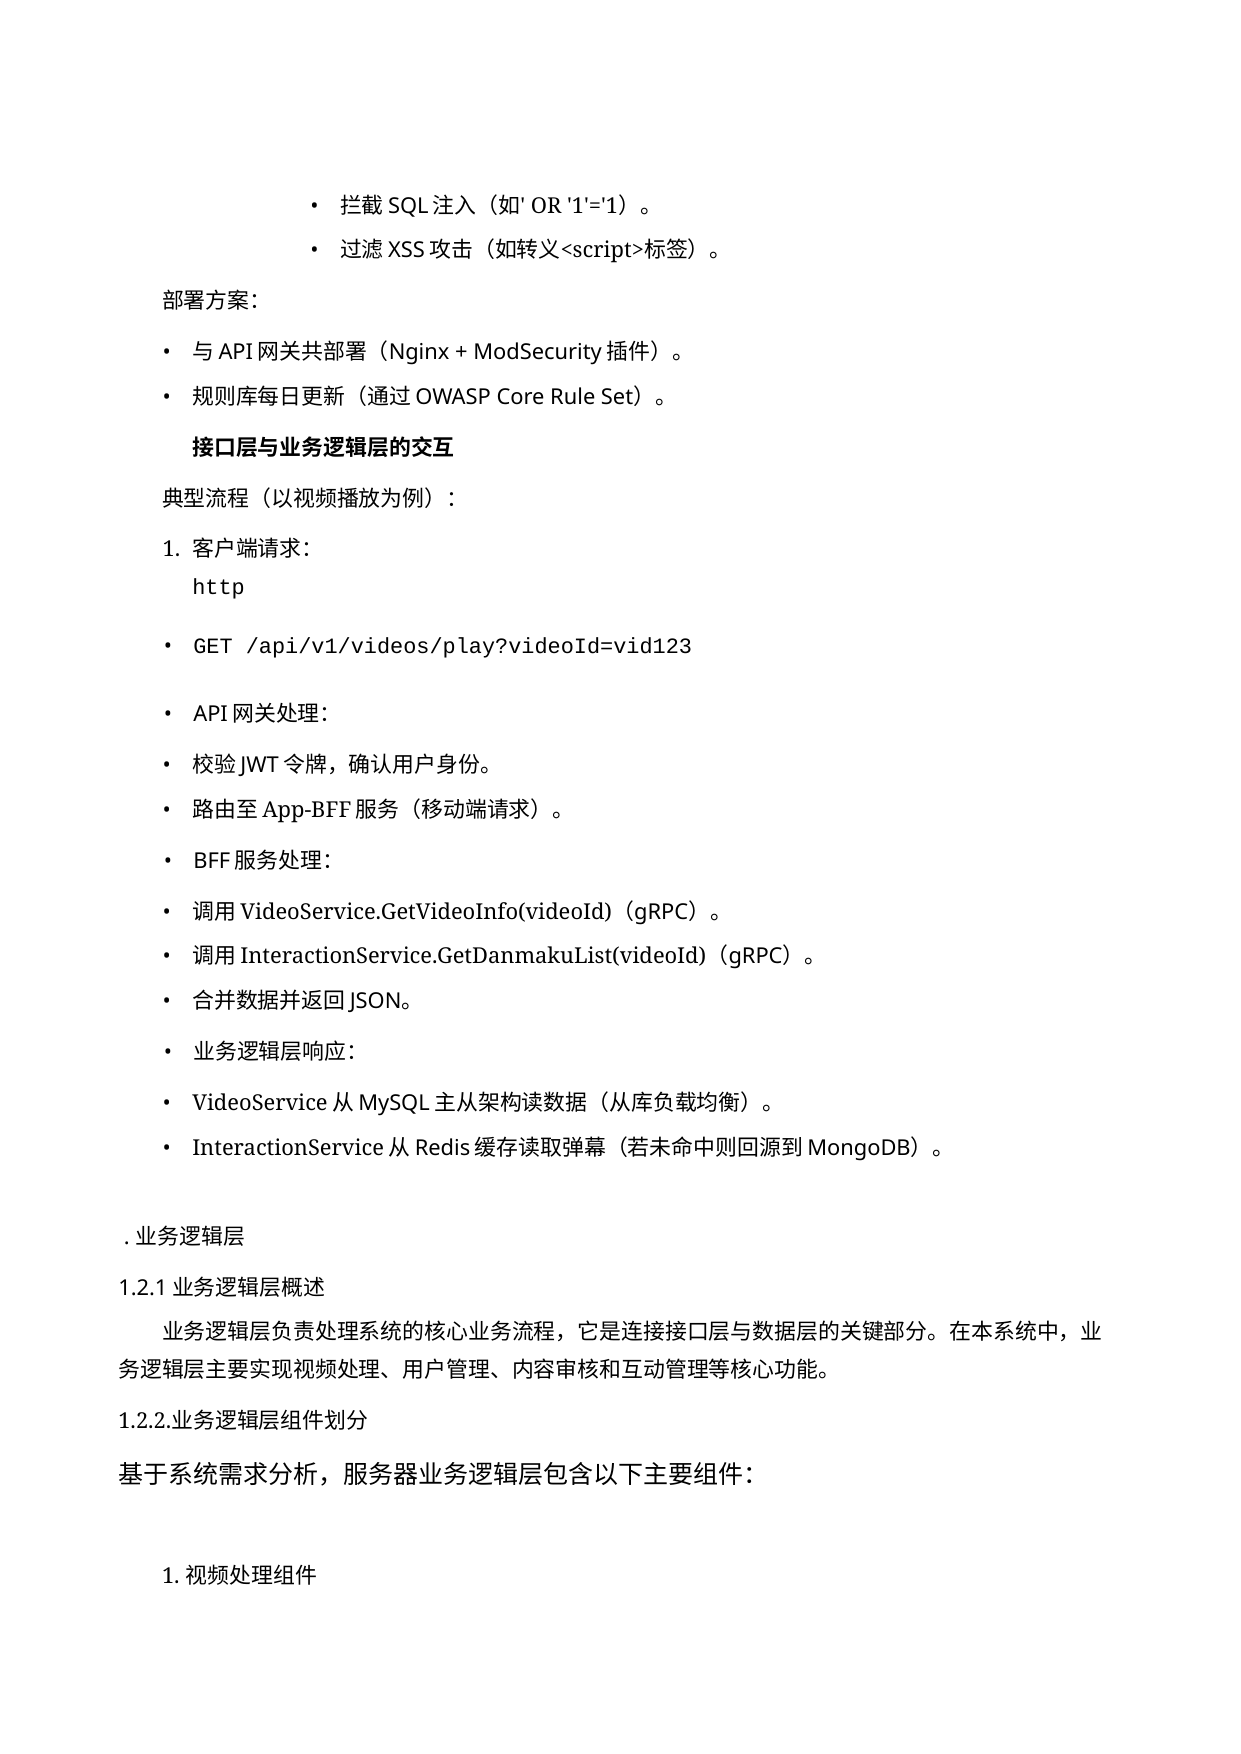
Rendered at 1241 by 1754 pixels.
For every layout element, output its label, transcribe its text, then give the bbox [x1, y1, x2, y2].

list 规则库每日更新（通过OWASP Core Rule Set）。 [162, 379, 1122, 410]
text 1. 视频处理组件 [162, 1558, 1122, 1590]
list API网关处理： [164, 696, 1122, 728]
text 1.2.2.业务逻辑层组件划分 [118, 1403, 1122, 1435]
list GET /api/v1/videos/play?videoId=vid123 [164, 630, 1122, 660]
list 业务逻辑层响应： [164, 1034, 1122, 1066]
subtitle 业务逻辑层 [118, 1219, 1122, 1251]
list 接口层与业务逻辑层的交互 [162, 430, 1122, 461]
list VideoService从MySQL主从架构读数据（从库负载均衡）。 [162, 1085, 1122, 1117]
list 调用VideoService.GetVideoInfo(videoId)（gRPC）。 [162, 894, 1122, 926]
list 路由至App-BFF服务（移动端请求）。 [162, 792, 1122, 823]
list InteractionService从Redis缓存读取弹幕（若未命中则回源到MongoDB）。 [162, 1130, 1122, 1161]
list 过滤XSS攻击（如转义<script>标签）。 [310, 232, 1122, 264]
text 业务逻辑层负责处理系统的核心业务流程，它是连接接口层与数据层的关键部分。在本系统中，业务逻辑层主要实现视频处理、用户管理、内容审核和互动管理等核心功能。 [118, 1314, 1122, 1384]
text 部署方案： [118, 283, 1122, 315]
text 基于系统需求分析，服务器业务逻辑层包含以下主要组件： [118, 1454, 1122, 1491]
list 与API网关共部署（Nginx + ModSecurity插件）。 [162, 334, 1122, 366]
list BFF服务处理： [164, 843, 1122, 874]
text 典型流程（以视频播放为例）： [118, 481, 1122, 512]
text http [192, 576, 1122, 601]
text 1.2.1业务逻辑层概述 [118, 1270, 1122, 1302]
list 调用InteractionService.GetDanmakuList(videoId)（gRPC）。 [162, 938, 1122, 970]
list 拦截SQL注入（如' OR '1'='1）。 [310, 188, 1122, 219]
list 合并数据并返回JSON。 [162, 983, 1122, 1015]
list 校验JWT令牌，确认用户身份。 [162, 747, 1122, 779]
list 客户端请求： [162, 531, 1122, 563]
